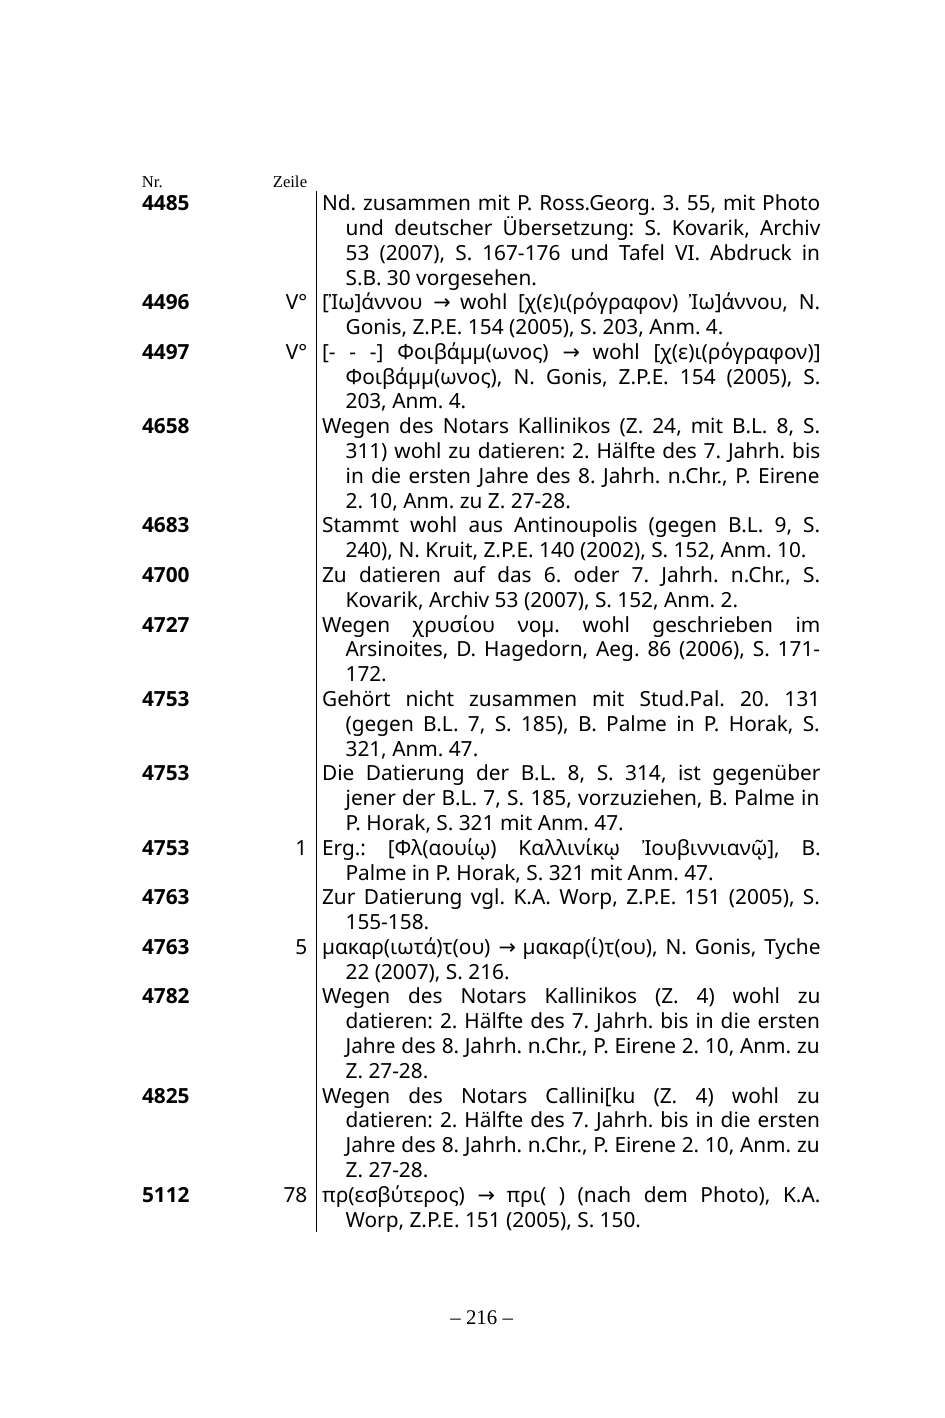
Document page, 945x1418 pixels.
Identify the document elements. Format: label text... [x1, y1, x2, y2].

table_cell [224, 1083, 316, 1182]
table_cell 4753 [136, 761, 224, 835]
table_cell Zur Datierung vgl. K.A. Worp, Z.P.E. 151 (2005), S. 155-158. [317, 885, 827, 934]
table_cell V° [224, 340, 316, 414]
table_cell [224, 513, 316, 563]
table_cell 4753 [136, 835, 224, 885]
table_cell [224, 984, 316, 1083]
table_cell 4658 [136, 414, 224, 513]
table_cell Zu datieren auf das 6. oder 7. Jahrh. n.Chr., S. Kovarik, Archiv 53 (2007), S. 152, Anm. 2. [317, 563, 827, 612]
table_cell 4753 [136, 687, 224, 761]
table_cell 4763 [136, 885, 224, 934]
table_cell [224, 191, 316, 290]
table_cell Wegen des Notars Kallinikos (Z. 24, mit B.L. 8, S. 311) wohl zu datieren: 2. Hälfte des 7. Jahrh. bis in die ersten Jahre des 8. Jahrh. n.Chr., P. Eirene 2. 10, Anm. zu Z. 27-28. [317, 414, 827, 513]
table_cell [224, 563, 316, 612]
table_cell V° [224, 290, 316, 339]
table_cell Stammt wohl aus Antinoupolis (gegen B.L. 9, S. 240), N. Kruit, Z.P.E. 140 (2002), S. 152, Anm. 10. [317, 513, 827, 563]
table_cell 4763 [136, 935, 224, 984]
table_cell Wegen des Notars Callini[ku (Z. 4) wohl zu datieren: 2. Hälfte des 7. Jahrh. bis in die ersten Jahre des 8. Jahrh. n.Chr., P. Eirene 2. 10, Anm. zu Z. 27-28. [317, 1083, 827, 1182]
table_cell Nd. zusammen mit P. Ross.Georg. 3. 55, mit Photo und deutscher Übersetzung: S. Kovarik, Archiv 53 (2007), S. 167-176 und Tafel VI. Abdruck in S.B. 30 vorgesehen. [317, 191, 827, 290]
table_cell [- - -] Φοιβάμμ(ωνος) → wohl [χ(ε)ι(ρόγραφον)] Φοιβάμμ(ωνος), N. Gonis, Z.P.E. 154 (2005), S. 203, Anm. 4. [317, 340, 827, 414]
table_cell [224, 414, 316, 513]
table_cell [224, 612, 316, 687]
table_cell πρ(εσβύτερος) → πρι( ) (nach dem Photo), K.A. Worp, Z.P.E. 151 (2005), S. 150. [317, 1183, 827, 1232]
table_cell 4497 [136, 340, 224, 414]
table_cell 4700 [136, 563, 224, 612]
table_cell 4496 [136, 290, 224, 339]
table_cell Erg.: [Φλ(αουίῳ) Καλλινίκῳ Ἰουβιννιανῷ], B. Palme in P. Horak, S. 321 mit Anm. 47. [317, 835, 827, 885]
table_cell 78 [224, 1183, 316, 1232]
table_cell 4727 [136, 612, 224, 687]
table_cell [224, 885, 316, 934]
table_cell [224, 761, 316, 835]
table_cell [224, 687, 316, 761]
table_cell 5112 [136, 1183, 224, 1232]
table_cell 1 [224, 835, 316, 885]
table_cell 5 [224, 935, 316, 984]
table_cell Wegen des Notars Kallinikos (Z. 4) wohl zu datieren: 2. Hälfte des 7. Jahrh. bis in die ersten Jahre des 8. Jahrh. n.Chr., P. Eirene 2. 10, Anm. zu Z. 27-28. [317, 984, 827, 1083]
table_cell Die Datierung der B.L. 8, S. 314, ist gegenüber jener der B.L. 7, S. 185, vorzuziehen, B. Palme in P. Horak, S. 321 mit Anm. 47. [317, 761, 827, 835]
table_cell 4485 [136, 191, 224, 290]
table_cell 4683 [136, 513, 224, 563]
table_cell μακαρ(ιωτά)τ(ου) → μακαρ(ί)τ(ου), N. Gonis, Tyche 22 (2007), S. 216. [317, 935, 827, 984]
table_cell Wegen χρυσίου νομ. wohl geschrieben im Arsinoites, D. Hagedorn, Aeg. 86 (2006), S. 171-172. [317, 612, 827, 687]
table_cell Gehört nicht zusammen mit Stud.Pal. 20. 131 (gegen B.L. 7, S. 185), B. Palme in P. Horak, S. 321, Anm. 47. [317, 687, 827, 761]
table_cell [Ἰω]άννου → wohl [χ(ε)ι(ρόγραφον) Ἰω]άννου, N. Gonis, Z.P.E. 154 (2005), S. 203, Anm. 4. [317, 290, 827, 339]
table_cell 4825 [136, 1083, 224, 1182]
table_cell 4782 [136, 984, 224, 1083]
